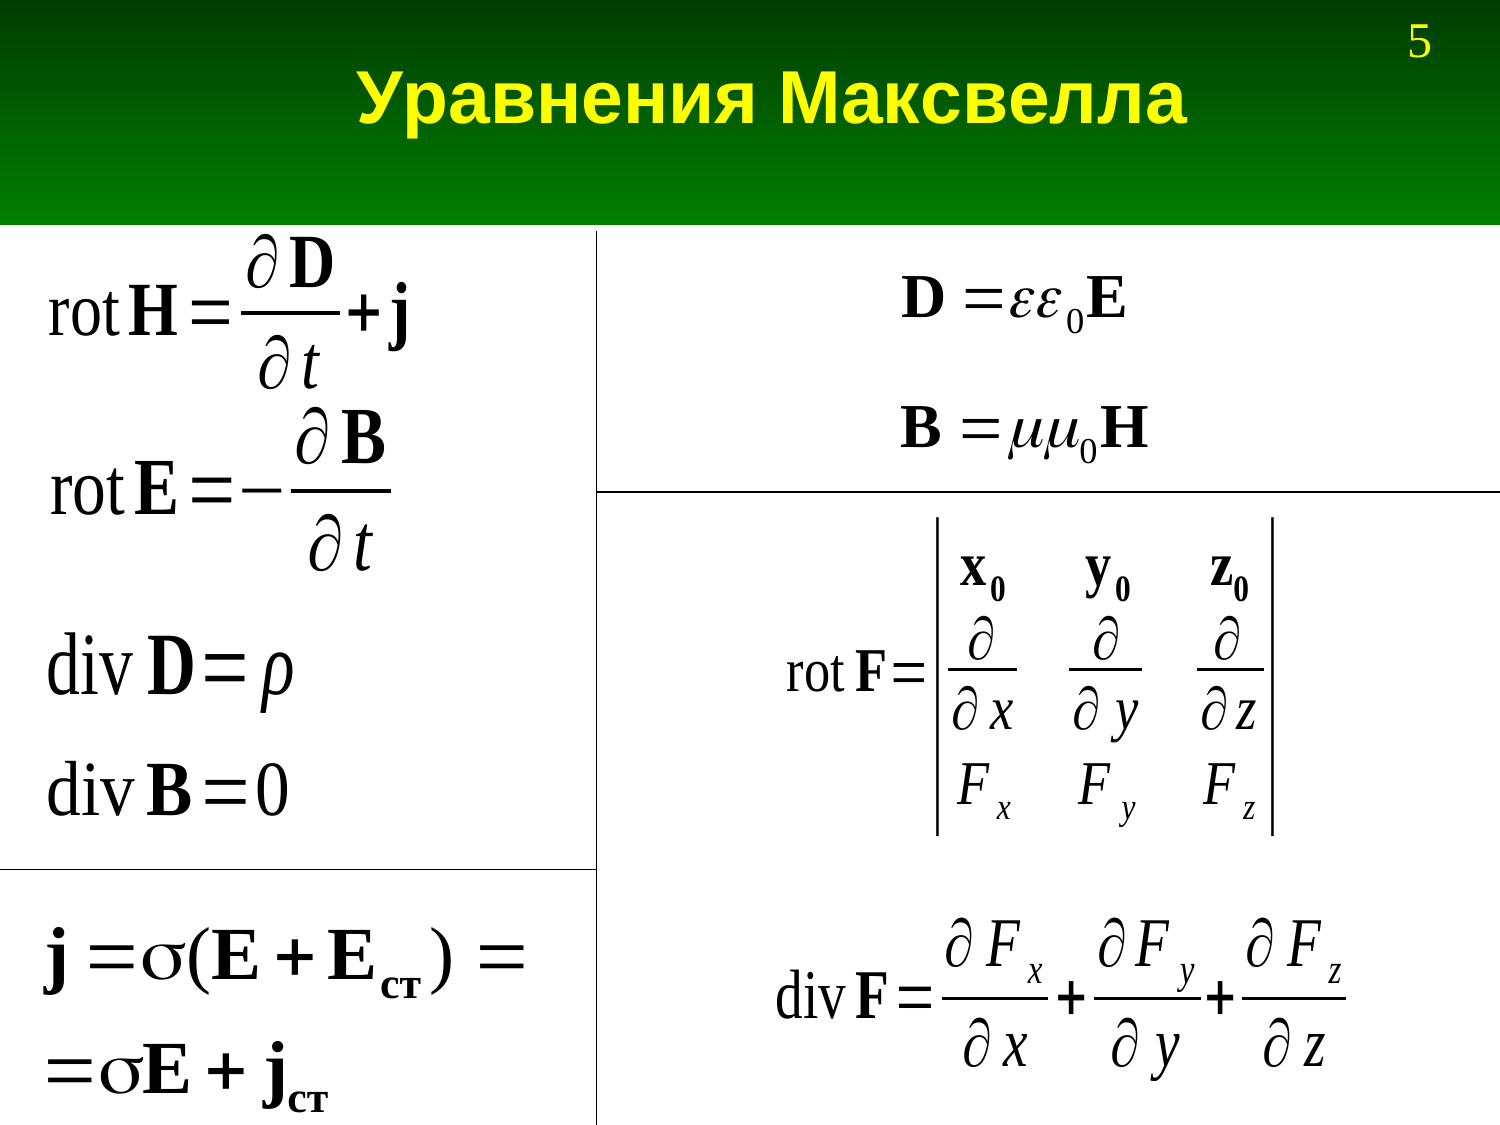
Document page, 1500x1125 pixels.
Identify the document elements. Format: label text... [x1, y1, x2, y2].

chart [891, 385, 1162, 480]
chart [29, 616, 312, 717]
chart [29, 746, 310, 835]
chart [891, 255, 1137, 350]
title Уравнения Максвелла [123, 0, 1399, 188]
chart [773, 515, 1296, 841]
chart [29, 904, 530, 1125]
chart [28, 220, 428, 587]
chart [761, 905, 1364, 1083]
